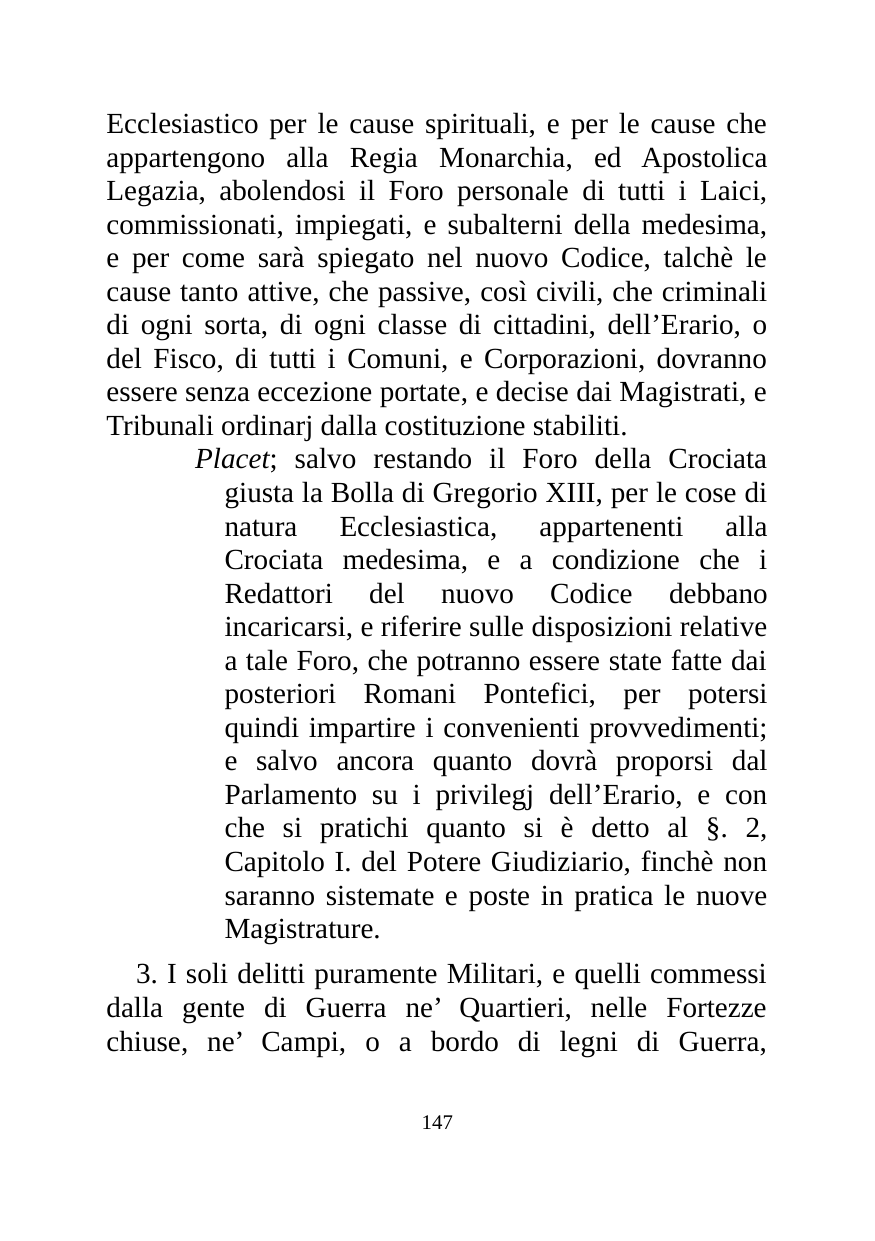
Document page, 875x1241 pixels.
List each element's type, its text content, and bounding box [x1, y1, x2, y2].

text Placet; salvo restando il Foro della Crociata giusta la Bolla di Gregorio XIII, per le cose di natura Ecclesiastica, appartenenti alla Crociata medesima, e a condizione che i Redattori del nuovo Codice debbano incaricarsi, e riferire sulle disposizioni relative a tale Foro, che potranno essere state fatte dai posteriori Romani Pontefici, per potersi quindi impartire i convenienti provvedimenti; e salvo ancora quanto dovrà proporsi dal Parlamento su i privilegj dell’Erario, e con che si pratichi quanto si è detto al §. 2, Capitolo I. del Potere Giudiziario, finchè non saranno sistemate e poste in pratica le nuove Magistrature. [195, 442, 768, 945]
text Ecclesiastico per le cause spirituali, e per le cause che appartengono alla Regia Monarchia, ed Apostolica Legazia, abolendosi il Foro personale di tutti i Laici, commissionati, impiegati, e subalterni della medesima, e per come sarà spiegato nel nuovo Codice, talchè le cause tanto attive, che passive, così civili, che criminali di ogni sorta, di ogni classe di cittadini, dell’Erario, o del Fisco, di tutti i Comuni, e Corporazioni, dovranno essere senza eccezione portate, e decise dai Magistrati, e Tribunali ordinarj dalla costituzione stabiliti. [106, 106, 768, 442]
text 3. I soli delitti puramente Militari, e quelli commessi dalla gente di Guerra ne’ Quartieri, nelle Fortezze chiuse, ne’ Campi, o a bordo di legni di Guerra, [106, 957, 768, 1057]
